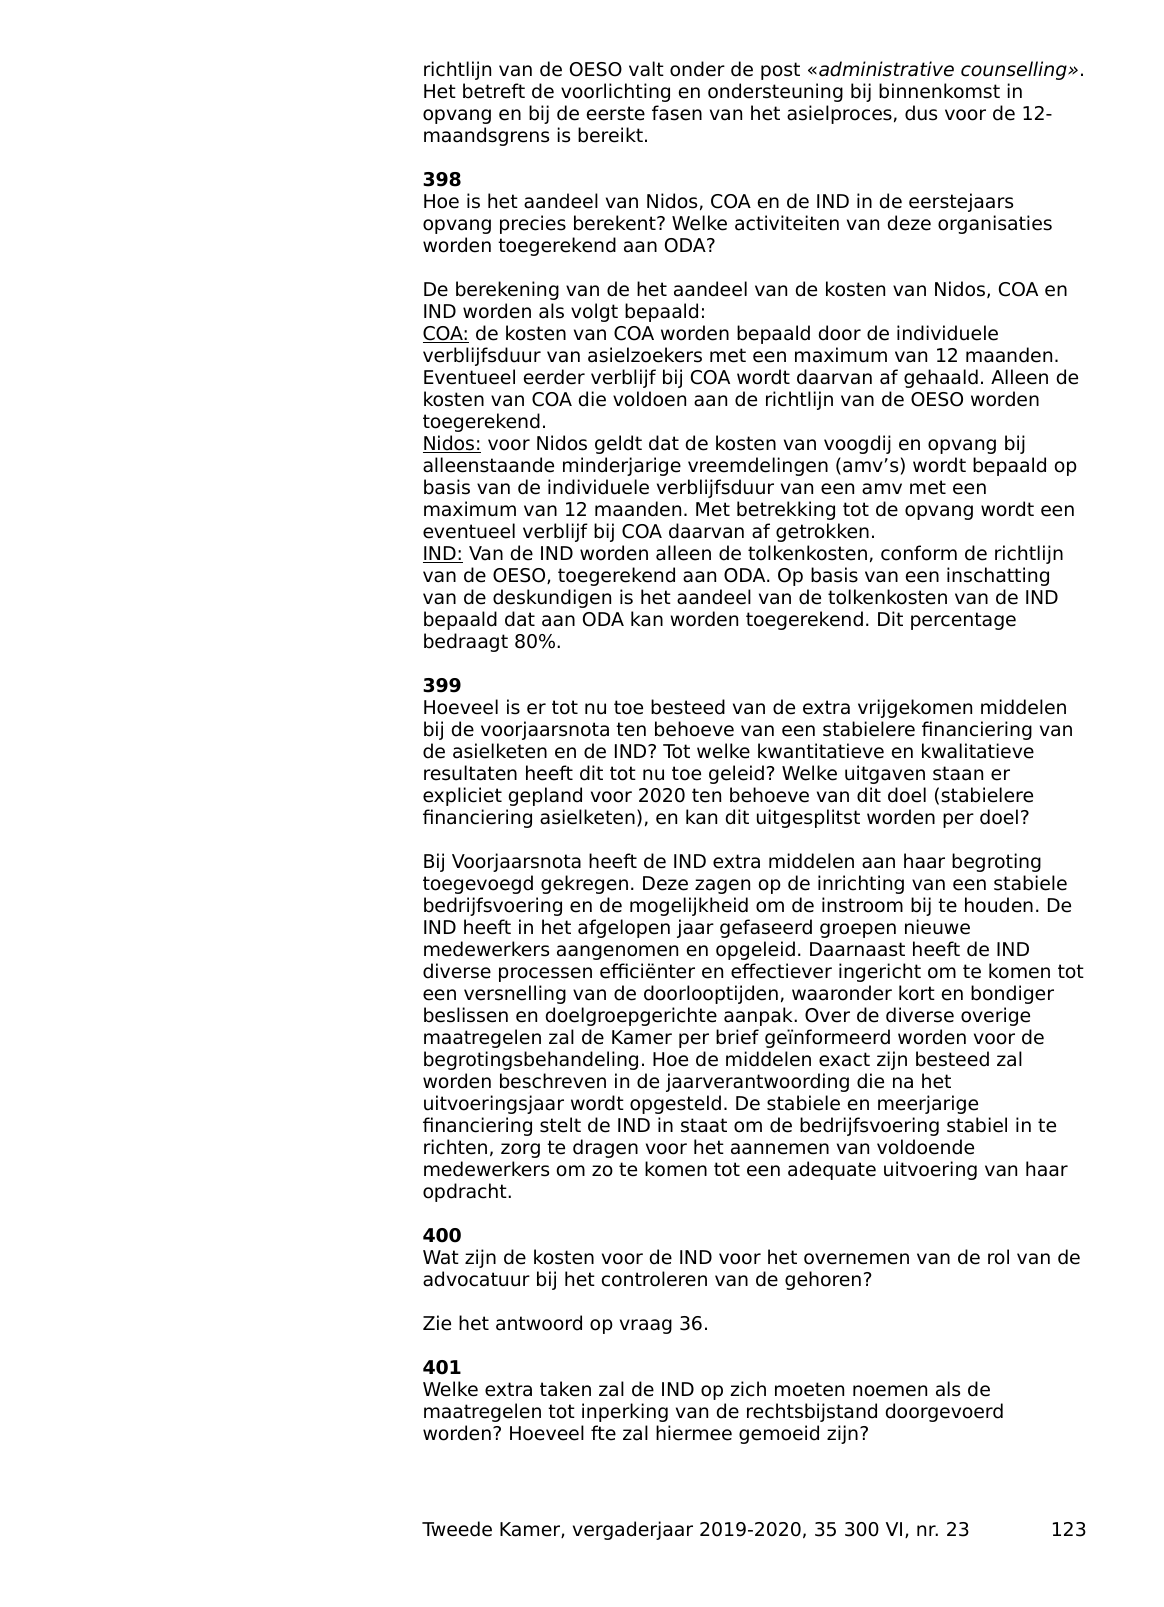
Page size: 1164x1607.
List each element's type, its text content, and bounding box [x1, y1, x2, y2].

text 400 [422, 1225, 1087, 1247]
text Bij Voorjaarsnota heeft de IND extra middelen aan haar begroting toegevoegd gekregen. Deze zagen op de inrichting van een stabiele bedrijfsvoering en de mogelijkheid om de instroom bij te houden. De IND heeft in het afgelopen jaar gefaseerd groepen nieuwe medewerkers aangenomen en opgeleid. Daarnaast heeft de IND diverse processen efficiënter en effectiever ingericht om te komen tot een versnelling van de doorlooptijden, waaronder kort en bondiger beslissen en doelgroepgerichte aanpak. Over de diverse overige maatregelen zal de Kamer per brief geïnformeerd worden voor de begrotingsbehandeling. Hoe de middelen exact zijn besteed zal worden beschreven in de jaarverantwoording die na het uitvoeringsjaar wordt opgesteld. De stabiele en meerjarige financiering stelt de IND in staat om de bedrijfsvoering stabiel in te richten, zorg te dragen voor het aannemen van voldoende medewerkers om zo te komen tot een adequate uitvoering van haar opdracht. [422, 851, 1087, 1203]
text 398 [422, 169, 1087, 191]
text De berekening van de het aandeel van de kosten van Nidos, COA en IND worden als volgt bepaald: [422, 279, 1087, 323]
text Welke extra taken zal de IND op zich moeten noemen als de maatregelen tot inperking van de rechtsbijstand doorgevoerd worden? Hoeveel fte zal hiermee gemoeid zijn? [422, 1379, 1087, 1445]
text 399 [422, 675, 1087, 697]
text 401 [422, 1357, 1087, 1379]
text Hoe is het aandeel van Nidos, COA en de IND in de eerstejaars opvang precies berekent? Welke activiteiten van deze organisaties worden toegerekend aan ODA? [422, 191, 1087, 257]
text richtlijn van de OESO valt onder de post «administrative counselling». Het betreft de voorlichting en ondersteuning bij binnenkomst in opvang en bij de eerste fasen van het asielproces, dus voor de 12-maandsgrens is bereikt. [422, 59, 1087, 147]
text COA: de kosten van COA worden bepaald door de individuele verblijfsduur van asielzoekers met een maximum van 12 maanden. Eventueel eerder verblijf bij COA wordt daarvan af gehaald. Alleen de kosten van COA die voldoen aan de richtlijn van de OESO worden toegerekend. [422, 323, 1087, 433]
text IND: Van de IND worden alleen de tolkenkosten, conform de richtlijn van de OESO, toegerekend aan ODA. Op basis van een inschatting van de deskundigen is het aandeel van de tolkenkosten van de IND bepaald dat aan ODA kan worden toegerekend. Dit percentage bedraagt 80%. [422, 543, 1087, 653]
text Zie het antwoord op vraag 36. [422, 1313, 1087, 1335]
text Wat zijn de kosten voor de IND voor het overnemen van de rol van de advocatuur bij het controleren van de gehoren? [422, 1247, 1087, 1291]
text Nidos: voor Nidos geldt dat de kosten van voogdij en opvang bij alleenstaande minderjarige vreemdelingen (amv’s) wordt bepaald op basis van de individuele verblijfsduur van een amv met een maximum van 12 maanden. Met betrekking tot de opvang wordt een eventueel verblijf bij COA daarvan af getrokken. [422, 433, 1087, 543]
text Hoeveel is er tot nu toe besteed van de extra vrijgekomen middelen bij de voorjaarsnota ten behoeve van een stabielere financiering van de asielketen en de IND? Tot welke kwantitatieve en kwalitatieve resultaten heeft dit tot nu toe geleid? Welke uitgaven staan er expliciet gepland voor 2020 ten behoeve van dit doel (stabielere financiering asielketen), en kan dit uitgesplitst worden per doel? [422, 697, 1087, 829]
